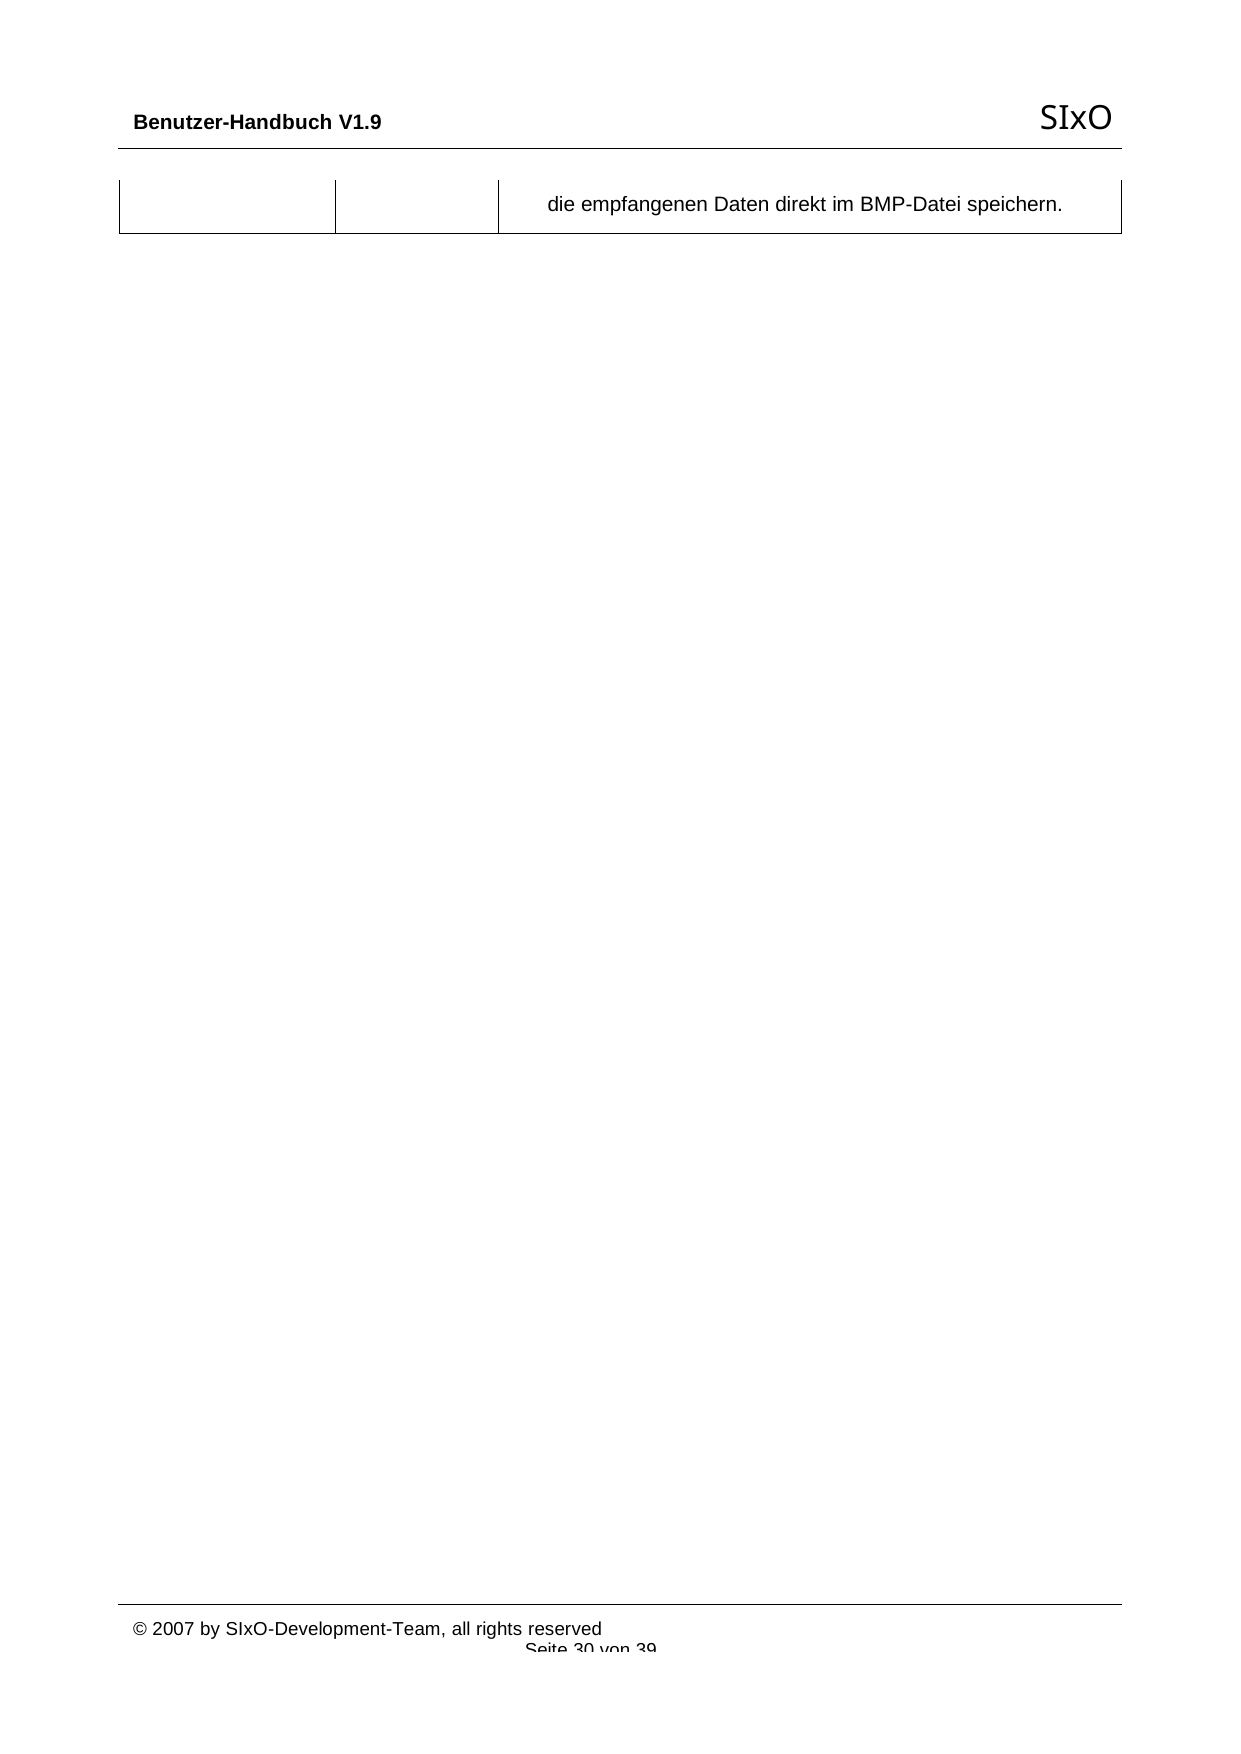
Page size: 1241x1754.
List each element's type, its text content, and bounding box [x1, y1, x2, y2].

table_cell [120, 180, 335, 233]
table_cell die empfangenen Daten direkt im BMP-Datei speichern. [499, 180, 1121, 233]
table_cell [336, 180, 498, 233]
